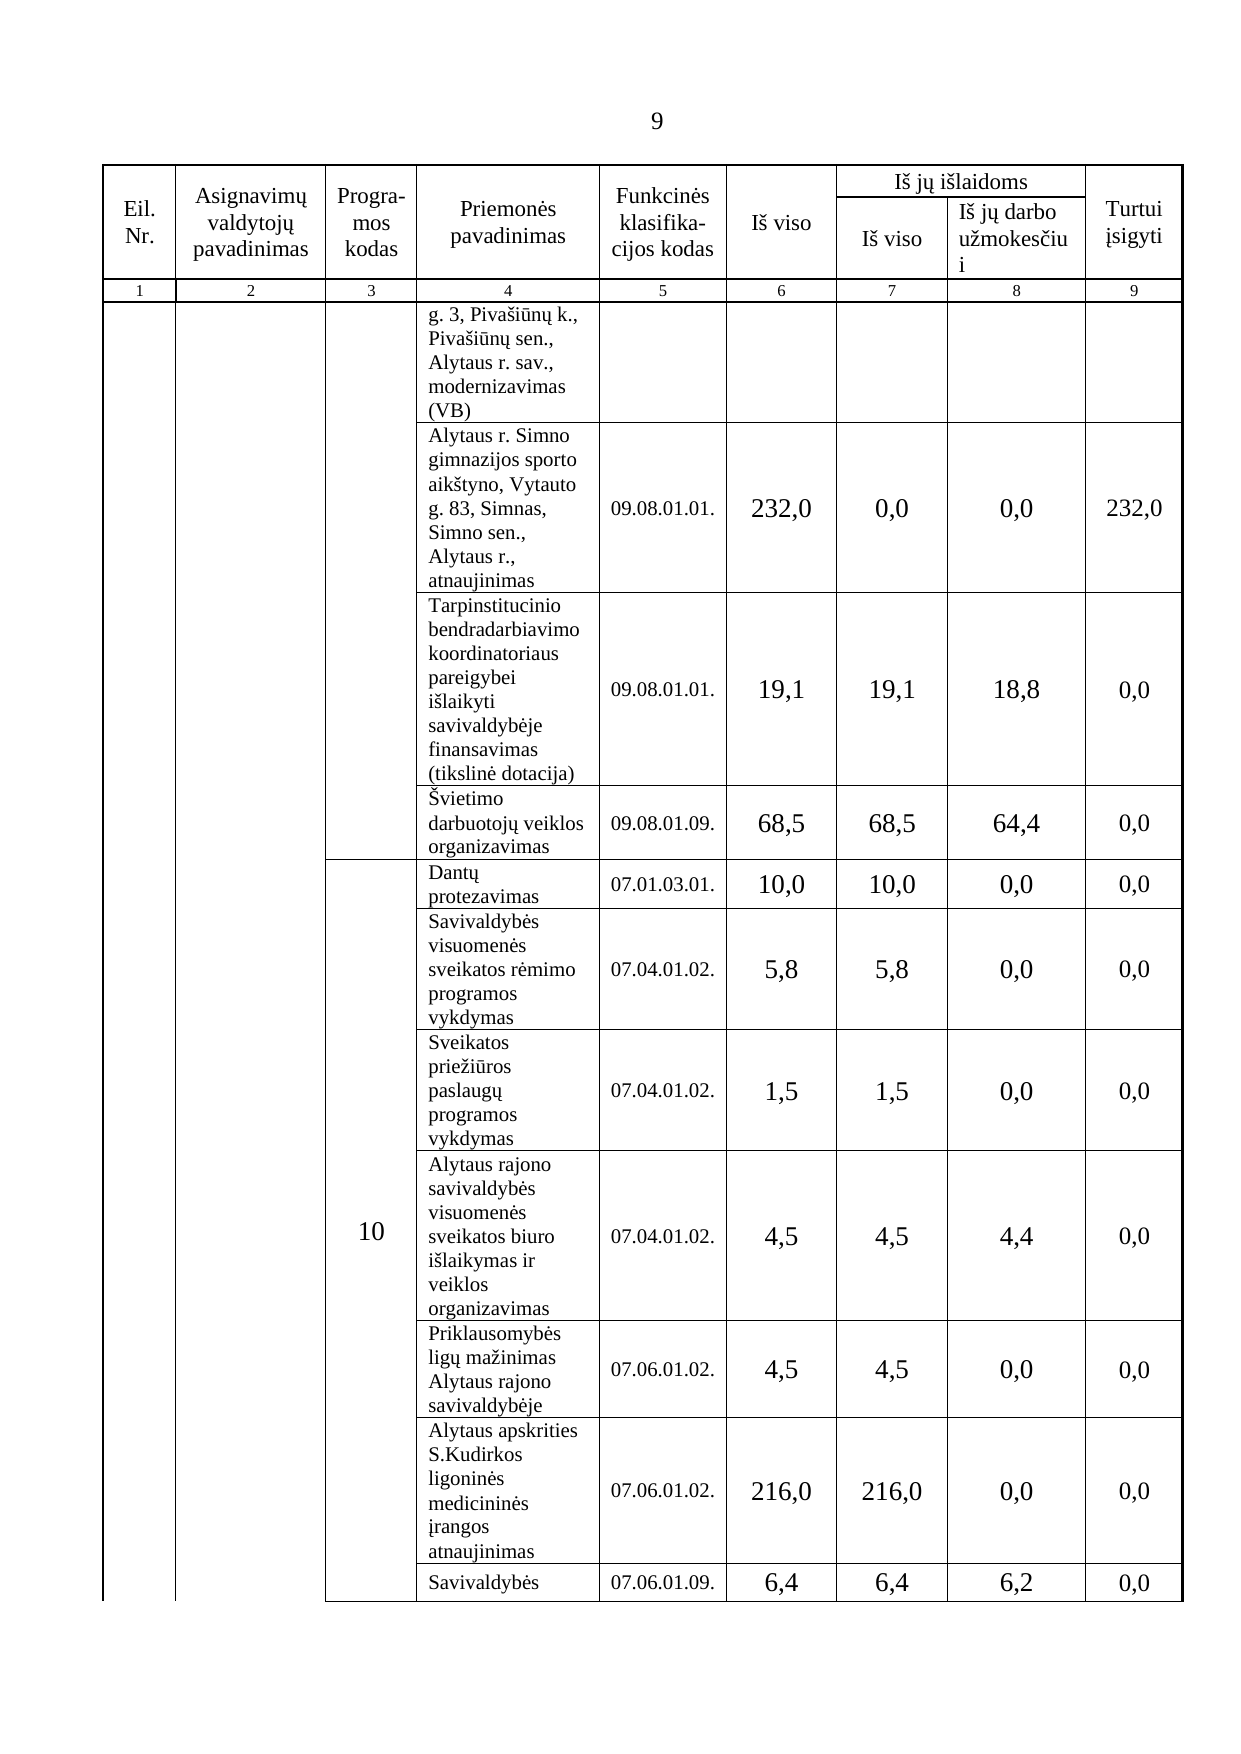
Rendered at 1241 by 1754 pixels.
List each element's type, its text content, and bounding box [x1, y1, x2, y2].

table_cell 0,0 [1086, 1564, 1181, 1601]
table_cell 5 [600, 280, 726, 301]
table_cell 07.04.01.02. [600, 1151, 726, 1320]
table_cell 6,4 [837, 1564, 947, 1601]
table_cell [948, 303, 1085, 422]
table_cell 0,0 [948, 860, 1085, 908]
table_cell [1086, 303, 1181, 422]
table_header Funkcinės klasifika-cijos kodas [600, 166, 726, 277]
table_cell Alytaus rajono savivaldybės visuomenės sveikatos biuro išlaikymas ir veiklos organizavimas [417, 1151, 599, 1320]
table_cell Priklausomybės ligų mažinimas Alytaus rajono savivaldybėje [417, 1321, 599, 1417]
table_cell g. 3, Pivašiūnų k., Pivašiūnų sen., Alytaus r. sav., modernizavimas (VB) [417, 303, 599, 422]
table_cell 6,4 [727, 1564, 836, 1601]
table_cell [104, 303, 175, 1601]
table_cell Sveikatos priežiūros paslaugų programos vykdymas [417, 1030, 599, 1150]
table_cell 0,0 [837, 423, 947, 592]
table_cell 2 [177, 280, 325, 301]
table_cell 0,0 [948, 423, 1085, 592]
table_cell 0,0 [1086, 1030, 1181, 1150]
table_cell Dantų protezavimas [417, 860, 599, 908]
table_cell [176, 303, 325, 1601]
table_cell 07.06.01.02. [600, 1321, 726, 1417]
table_header Priemonės pavadinimas [417, 166, 599, 277]
table_cell 0,0 [948, 1418, 1085, 1563]
table_cell 07.06.01.09. [600, 1564, 726, 1601]
table_cell [600, 303, 726, 422]
table_cell 6,2 [948, 1564, 1085, 1601]
table_cell 0,0 [1086, 860, 1181, 908]
table_cell 216,0 [727, 1418, 836, 1563]
table_cell 07.04.01.02. [600, 1030, 726, 1150]
table_cell [837, 303, 947, 422]
table_cell 19,1 [727, 593, 836, 785]
table_header Iš jų išlaidoms [837, 166, 1085, 196]
table_header Turtui įsigyti [1086, 166, 1181, 277]
table_cell 0,0 [948, 1321, 1085, 1417]
table_cell 10,0 [837, 860, 947, 908]
table_cell 19,1 [837, 593, 947, 785]
table_cell 0,0 [1086, 1321, 1181, 1417]
table_cell Švietimo darbuotojų veiklos organizavimas [417, 786, 599, 858]
table_cell 4,5 [727, 1151, 836, 1320]
table_cell 4,5 [837, 1321, 947, 1417]
table_cell 68,5 [727, 786, 836, 858]
table_header Eil. Nr. [104, 166, 175, 277]
table_cell 232,0 [1086, 423, 1181, 592]
table_cell 6 [727, 280, 836, 301]
table_cell 07.01.03.01. [600, 860, 726, 908]
table_cell 10,0 [727, 860, 836, 908]
table_cell 07.04.01.02. [600, 909, 726, 1029]
table_cell 0,0 [1086, 593, 1181, 785]
table_cell Alytaus apskrities S.Kudirkos ligoninės medicininės įrangos atnaujinimas [417, 1418, 599, 1563]
table_cell 1,5 [837, 1030, 947, 1150]
table_cell [727, 303, 836, 422]
table_cell 07.06.01.02. [600, 1418, 726, 1563]
table_cell 5,8 [727, 909, 836, 1029]
table_cell 1 [104, 280, 175, 301]
table_cell 10 [326, 860, 416, 1601]
table_cell 0,0 [1086, 1151, 1181, 1320]
table_cell 0,0 [948, 1030, 1085, 1150]
table_cell 4 [417, 280, 599, 301]
table_cell 0,0 [948, 909, 1085, 1029]
table_cell 64,4 [948, 786, 1085, 858]
table_cell Iš viso [837, 198, 947, 277]
table_cell 4,5 [727, 1321, 836, 1417]
table_header Iš viso [727, 166, 836, 277]
table_cell 3 [326, 280, 416, 301]
table_cell 0,0 [1086, 786, 1181, 858]
table_cell 0,0 [1086, 909, 1181, 1029]
table_cell 216,0 [837, 1418, 947, 1563]
table_cell 18,8 [948, 593, 1085, 785]
table_cell 8 [948, 280, 1085, 301]
table_cell 09.08.01.01. [600, 593, 726, 785]
table_cell 4,5 [837, 1151, 947, 1320]
table_cell [326, 303, 416, 858]
table_cell 232,0 [727, 423, 836, 592]
table_cell Tarpinstitucinio bendradarbiavimo koordinatoriaus pareigybei išlaikyti savivaldybėje finansavimas (tikslinė dotacija) [417, 593, 599, 785]
table_cell 0,0 [1086, 1418, 1181, 1563]
table_header Asignavimų valdytojų pavadinimas [176, 166, 325, 277]
table_cell 7 [837, 280, 947, 301]
table_header Progra-mos kodas [326, 166, 416, 277]
table_cell 9 [1086, 280, 1181, 301]
table_cell Alytaus r. Simno gimnazijos sporto aikštyno, Vytauto g. 83, Simnas, Simno sen., Alytaus r., atnaujinimas [417, 423, 599, 592]
table_cell 4,4 [948, 1151, 1085, 1320]
table_cell Iš jų darbo užmokesčiui [948, 198, 1085, 277]
table_cell 09.08.01.01. [600, 423, 726, 592]
table_cell 1,5 [727, 1030, 836, 1150]
table_cell Savivaldybės visuomenės sveikatos rėmimo programos vykdymas [417, 909, 599, 1029]
table_cell 68,5 [837, 786, 947, 858]
table_cell 09.08.01.09. [600, 786, 726, 858]
table_cell Savivaldybės [417, 1564, 599, 1601]
table_cell 5,8 [837, 909, 947, 1029]
